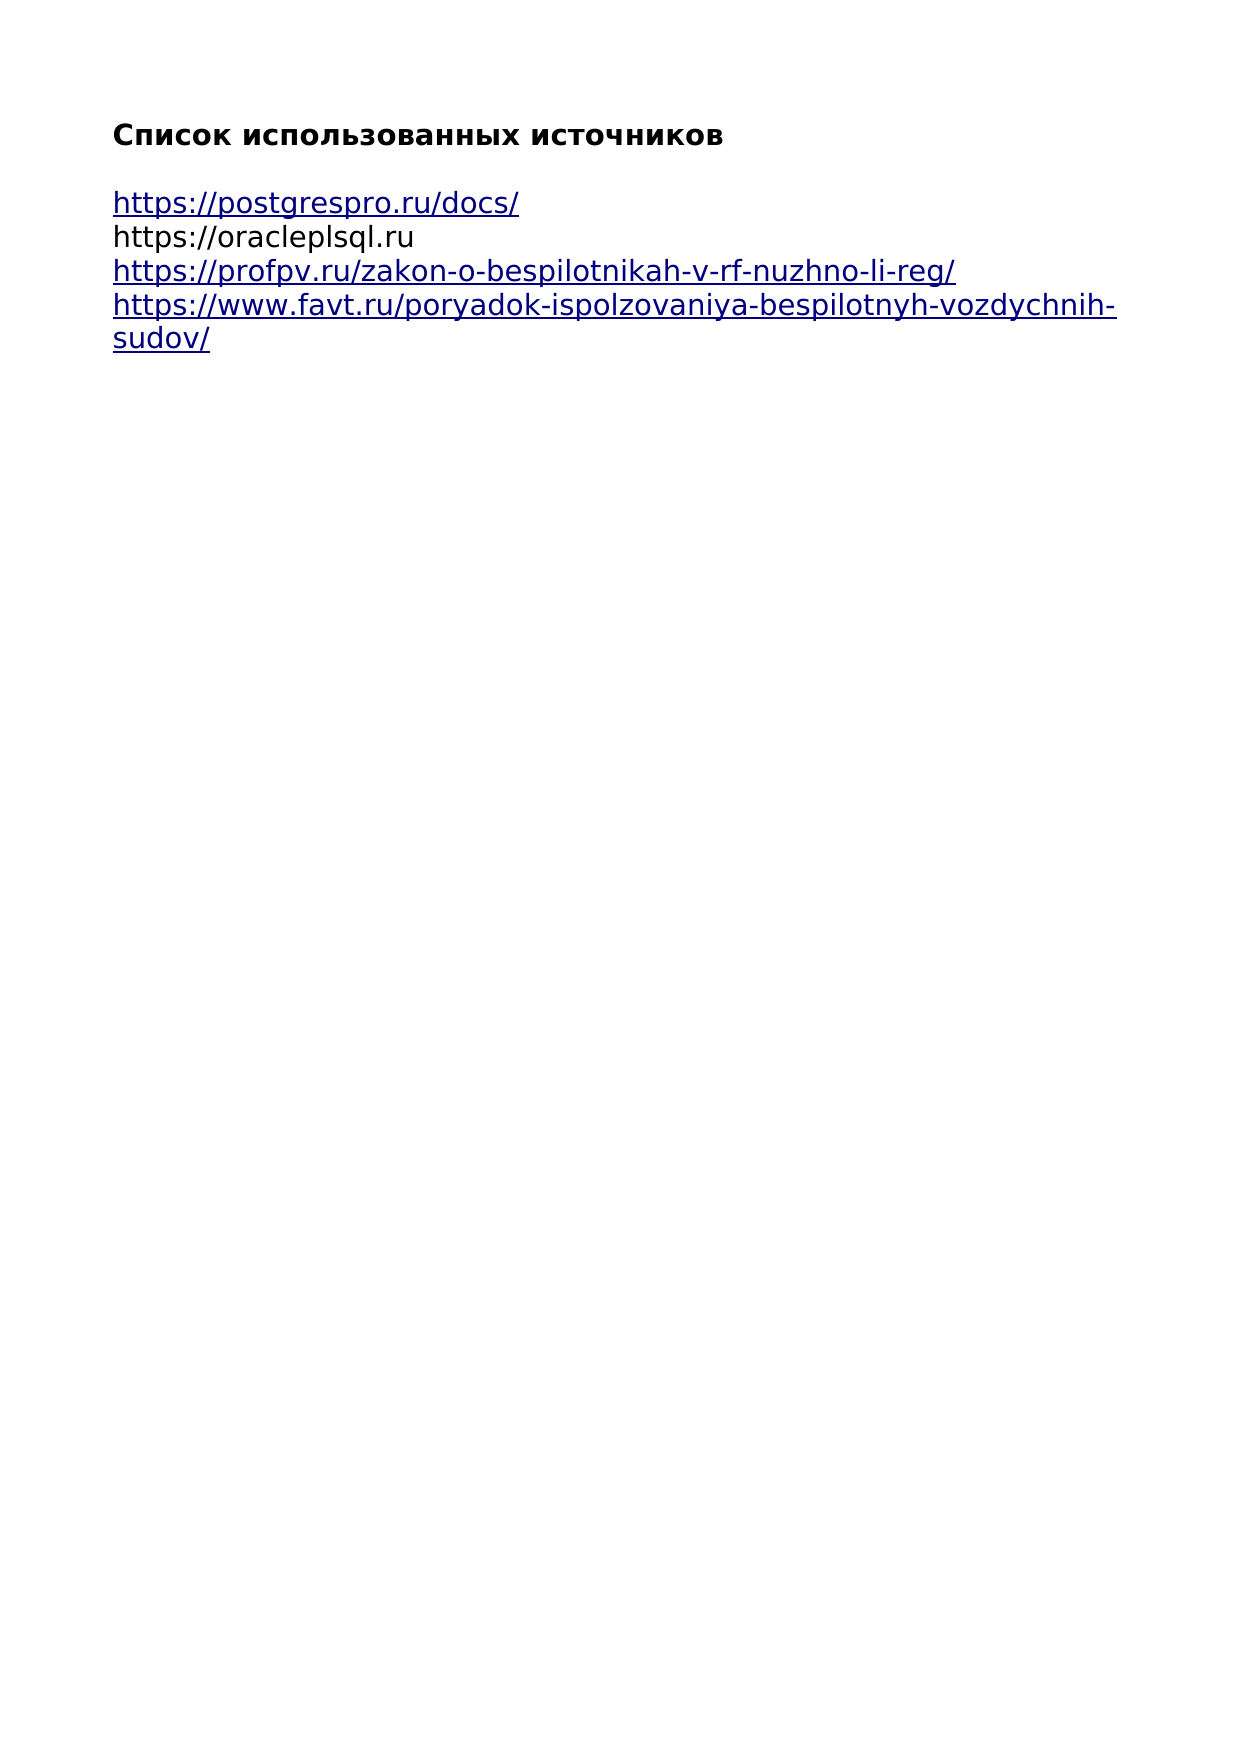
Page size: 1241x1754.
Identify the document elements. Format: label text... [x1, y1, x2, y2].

text https://oracleplsql.ru [112, 220, 1152, 254]
text https://profpv.ru/zakon-o-bespilotnikah-v-rf-nuzhno-li-reg/ [112, 254, 1152, 288]
text https://postgrespro.ru/docs/ [112, 186, 1152, 220]
text https://www.favt.ru/poryadok-ispolzovaniya-bespilotnyh-vozdychnih-sudov/ [112, 288, 1152, 356]
text Список использованных источников [112, 118, 1152, 152]
